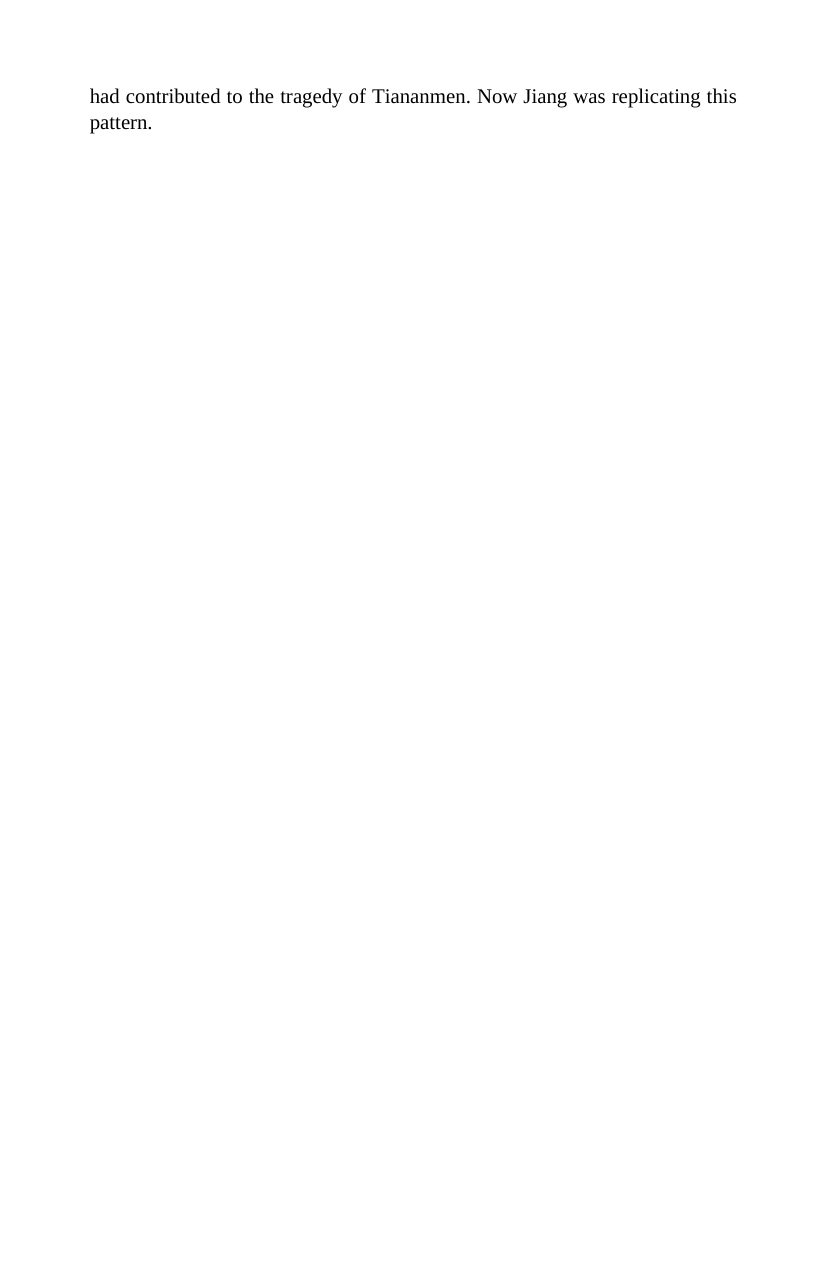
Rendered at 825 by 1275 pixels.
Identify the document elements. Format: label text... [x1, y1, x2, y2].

text had contributed to the tragedy of Tiananmen. Now Jiang was replicating this pattern. [89, 84, 737, 134]
